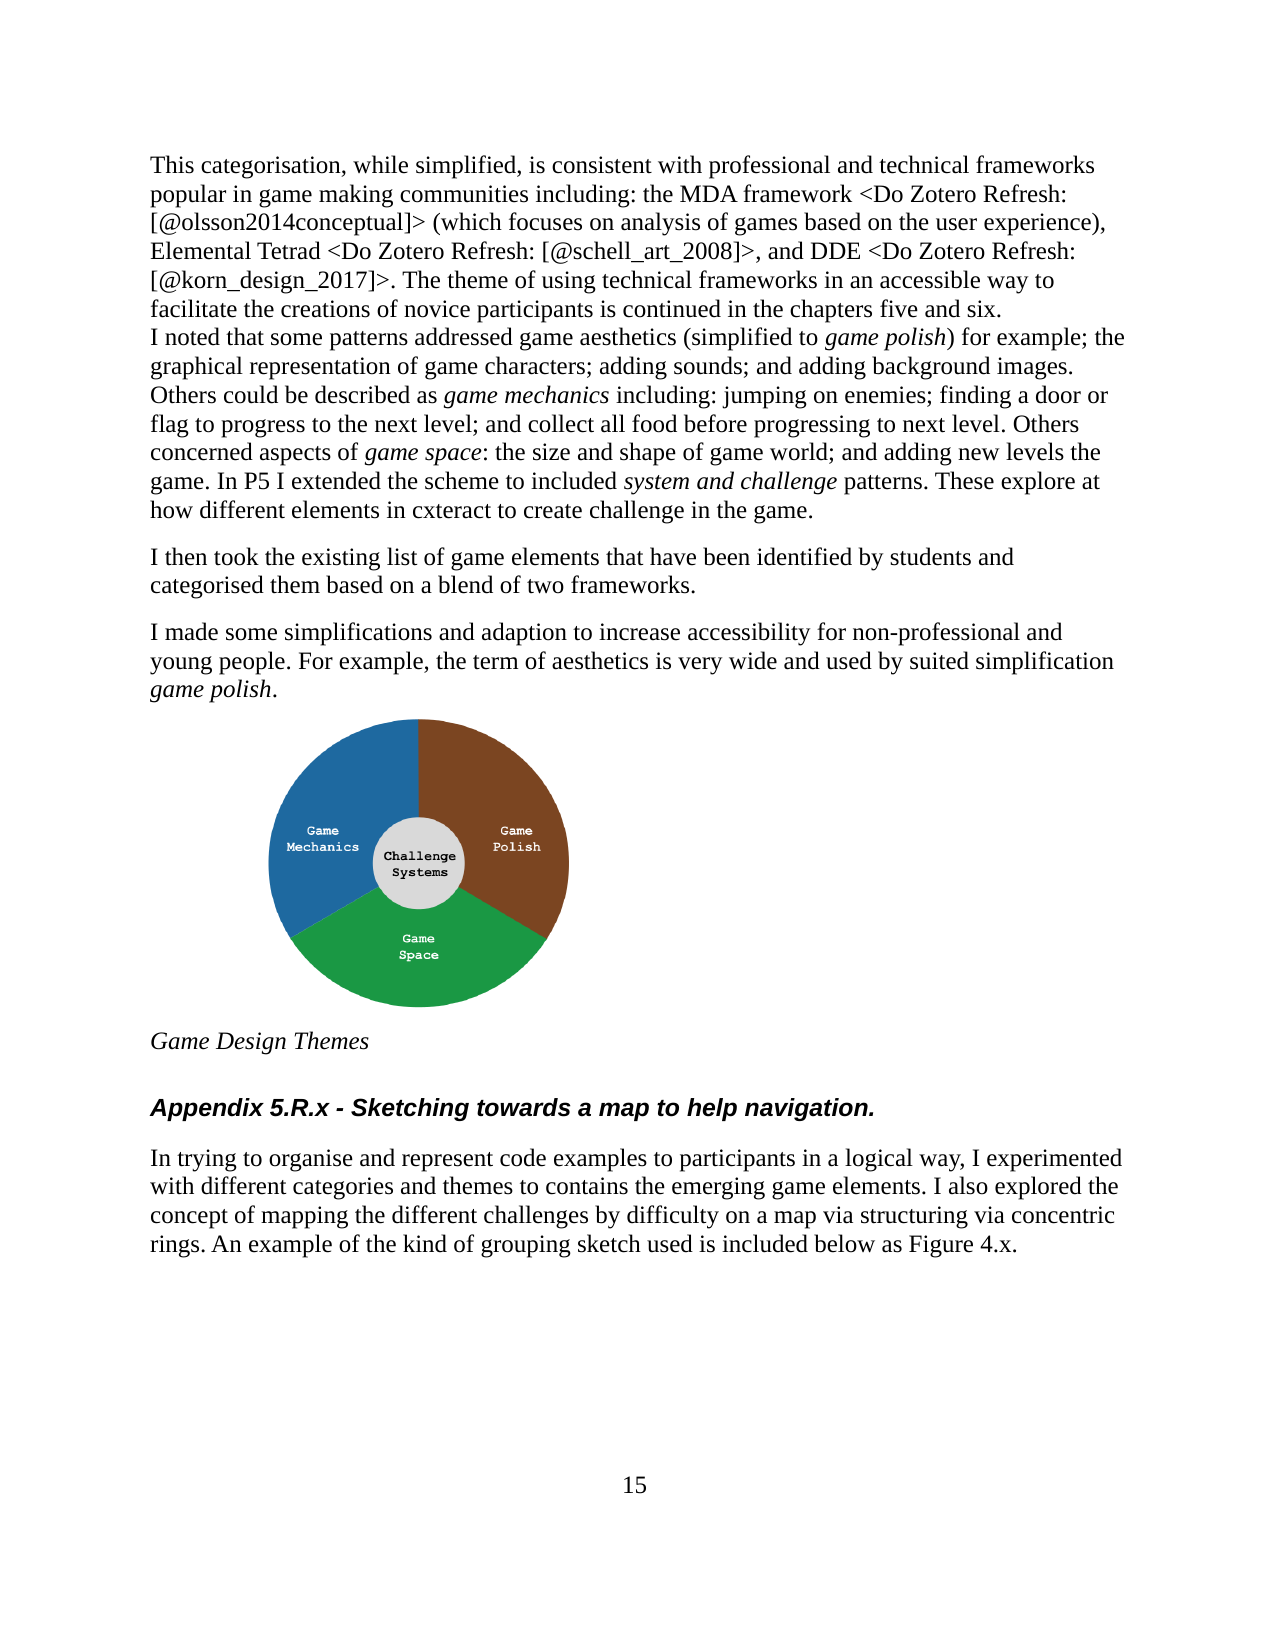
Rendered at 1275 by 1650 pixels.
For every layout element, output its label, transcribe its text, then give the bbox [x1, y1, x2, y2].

picture [150, 712, 687, 1014]
text Game Design Themes [150, 1026, 1125, 1055]
text This categorisation, while simplified, is consistent with professional and technical frameworks popular in game making communities including: the MDA framework <Do Zotero Refresh: [@olsson2014conceptual]> (which focuses on analysis of games based on the user experience), Elemental Tetrad <Do Zotero Refresh: [@schell_art_2008]>, and DDE <Do Zotero Refresh: [@korn_design_2017]>. The theme of using technical frameworks in an accessible way to facilitate the creations of novice participants is continued in the chapters five and six. I noted that some patterns addressed game aesthetics (simplified to game polish) for example; the graphical representation of game characters; adding sounds; and adding background images. Others could be described as game mechanics including: jumping on enemies; finding a door or flag to progress to the next level; and collect all food before progressing to next level. Others concerned aspects of game space: the size and shape of game world; and adding new levels the game. In P5 I extended the scheme to included system and challenge patterns. These explore at how different elements in cxteract to create challenge in the game. [150, 150, 1125, 524]
subtitle Appendix 5.R.x - Sketching towards a map to help navigation. [150, 1093, 1125, 1121]
text I made some simplifications and adaption to increase accessibility for non-professional and young people. For example, the term of aesthetics is very wide and used by suited simplification game polish. [150, 617, 1125, 703]
text I then took the existing list of game elements that have been identified by students and categorised them based on a blend of two frameworks. [150, 542, 1125, 599]
text In trying to organise and represent code examples to participants in a logical way, I experimented with different categories and themes to contains the emerging game elements. I also explored the concept of mapping the different challenges by difficulty on a map via structuring via concentric rings. An example of the kind of grouping sketch used is included below as Figure 4.x. [150, 1143, 1125, 1258]
